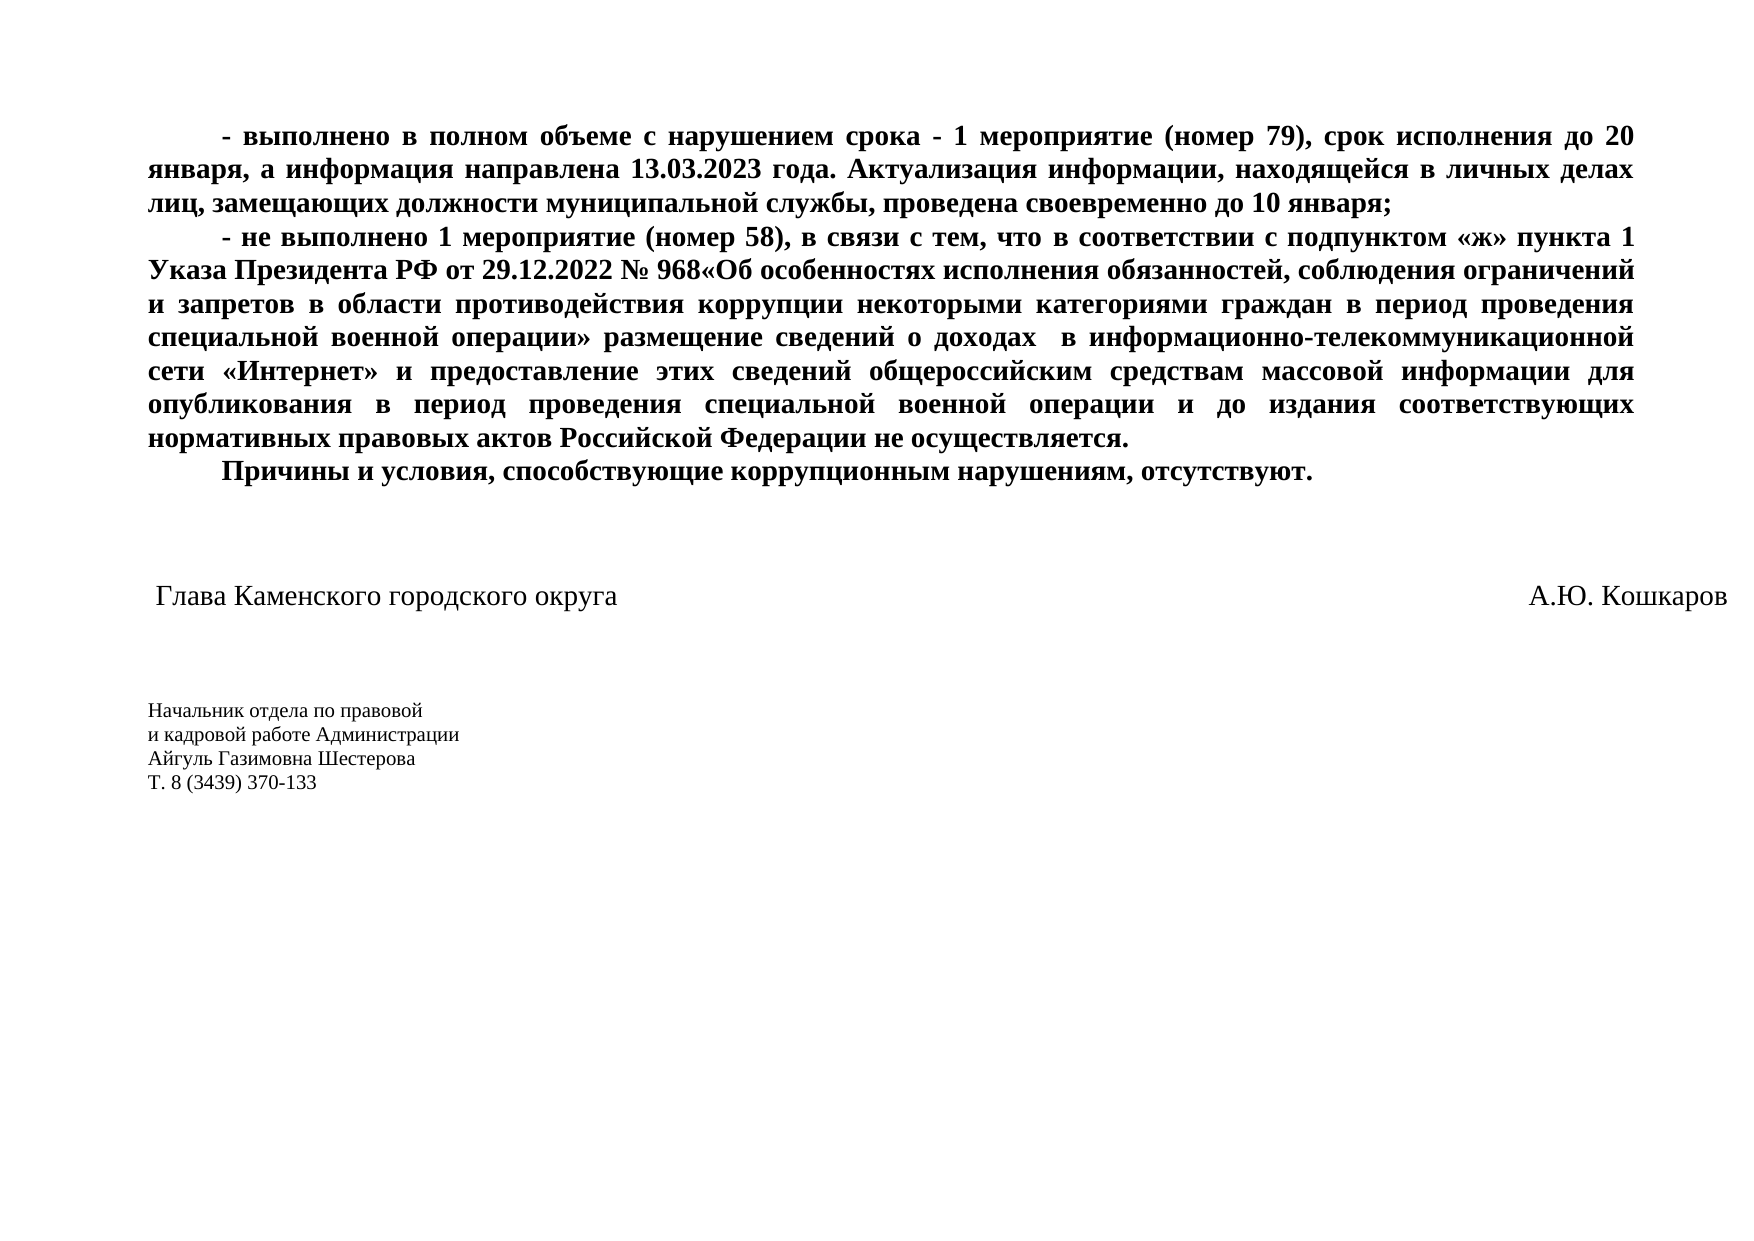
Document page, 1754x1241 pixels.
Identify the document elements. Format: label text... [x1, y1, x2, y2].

table_header Глава Каменского городского округа [144, 578, 929, 612]
text Начальник отдела по правовой [148, 698, 1636, 722]
text - выполнено в полном объеме с нарушением срока - 1 мероприятие (номер 79), срок исполнения до 20 января, а информация направлена 13.03.2023 года. Актуализация информации, находящейся в личных делах лиц, замещающих должности муниципальной службы, проведена своевременно до 10 января; [148, 118, 1636, 219]
text и кадровой работе Администрации [148, 722, 1636, 746]
text Айгуль Газимовна Шестерова [148, 746, 1636, 770]
table_header А.Ю. Кошкаров [929, 578, 1739, 612]
text - не выполнено 1 мероприятие (номер 58), в связи с тем, что в соответствии с подпунктом «ж» пункта 1 Указа Президента РФ от 29.12.2022 № 968«Об особенностях исполнения обязанностей, соблюдения ограничений и запретов в области противодействия коррупции некоторыми категориями граждан в период проведения специальной военной операции» размещение сведений о доходах в информационно-телекоммуникационной сети «Интернет» и предоставление этих сведений общероссийским средствам массовой информации для опубликования в период проведения специальной военной операции и до издания соответствующих нормативных правовых актов Российской Федерации не осуществляется. [148, 219, 1636, 453]
text Т. 8 (3439) 370-133 [148, 770, 1636, 794]
text Причины и условия, способствующие коррупционным нарушениям, отсутствуют. [148, 453, 1636, 487]
